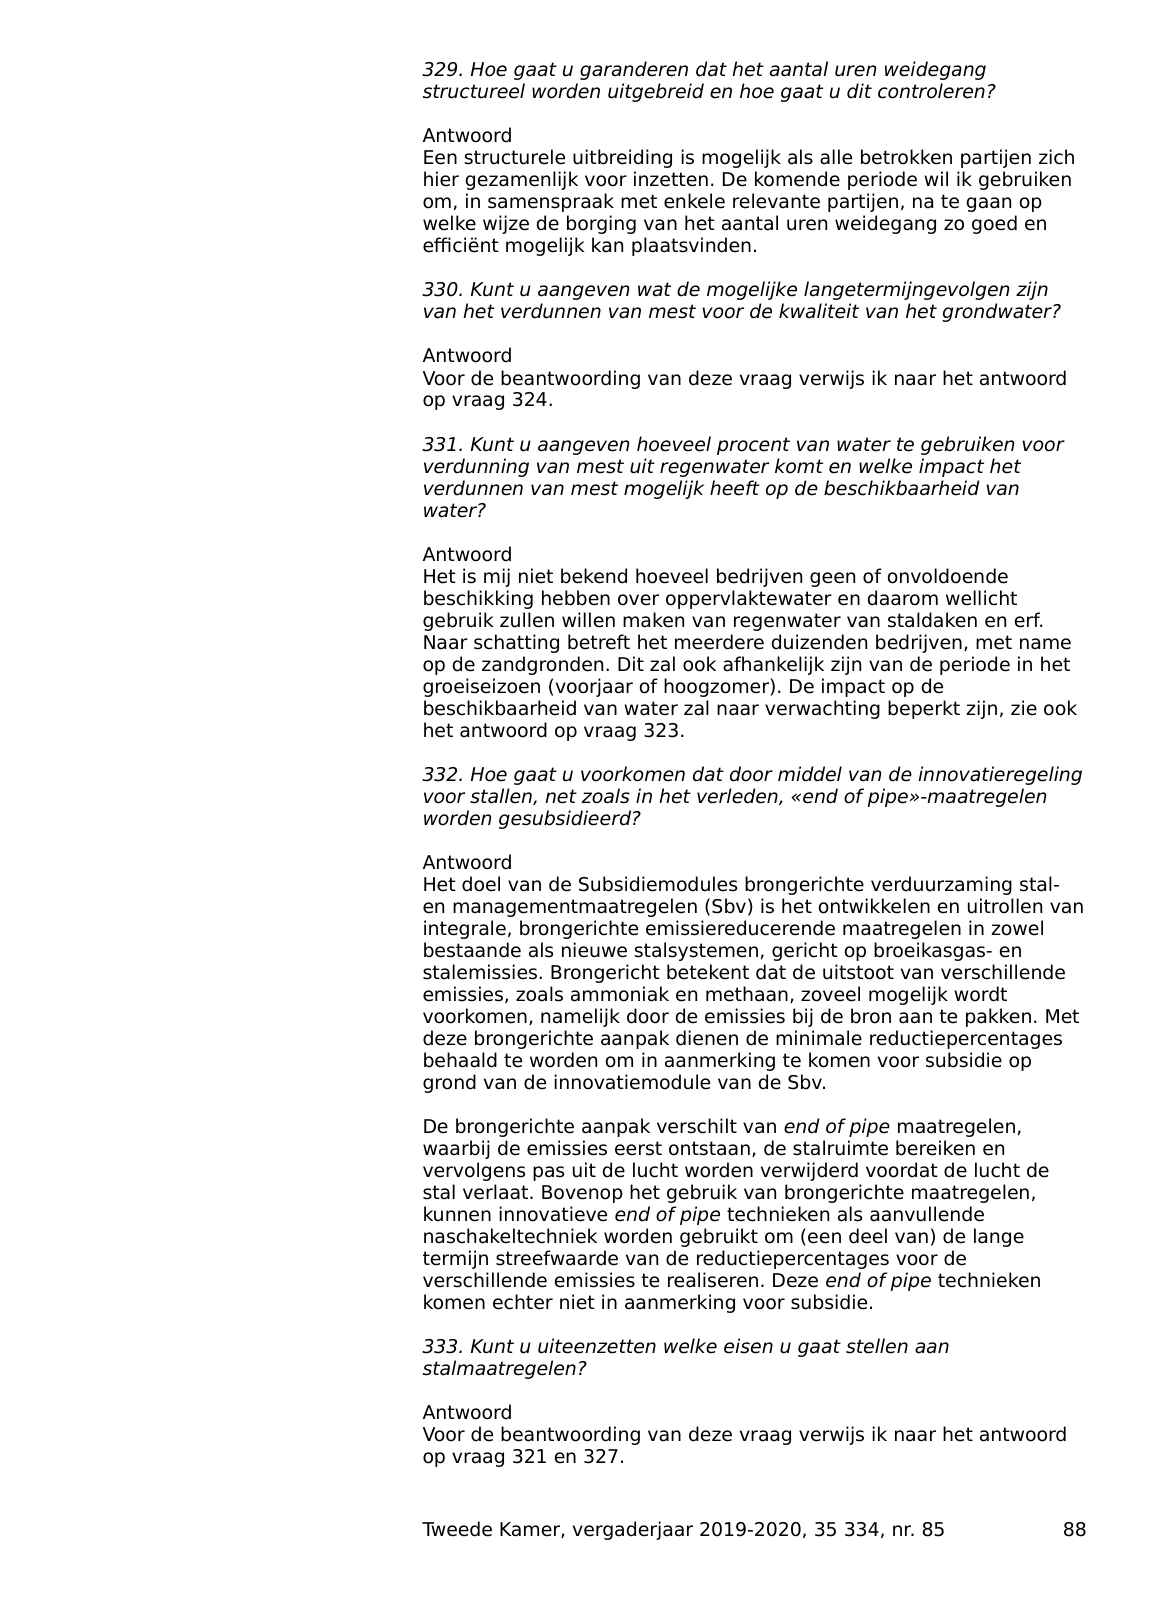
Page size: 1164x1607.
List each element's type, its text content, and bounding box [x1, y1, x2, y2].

text Antwoord [422, 544, 1087, 566]
text 332. Hoe gaat u voorkomen dat door middel van de innovatieregeling voor stallen, net zoals in het verleden, «end of pipe»-maatregelen worden gesubsidieerd? [422, 764, 1087, 829]
text De brongerichte aanpak verschilt van end of pipe maatregelen, waarbij de emissies eerst ontstaan, de stalruimte bereiken en vervolgens pas uit de lucht worden verwijderd voordat de lucht de stal verlaat. Bovenop het gebruik van brongerichte maatregelen, kunnen innovatieve end of pipe technieken als aanvullende naschakeltechniek worden gebruikt om (een deel van) de lange termijn streefwaarde van de reductiepercentages voor de verschillende emissies te realiseren. Deze end of pipe technieken komen echter niet in aanmerking voor subsidie. [422, 1116, 1087, 1313]
text Antwoord [422, 852, 1087, 874]
text Een structurele uitbreiding is mogelijk als alle betrokken partijen zich hier gezamenlijk voor inzetten. De komende periode wil ik gebruiken om, in samenspraak met enkele relevante partijen, na te gaan op welke wijze de borging van het aantal uren weidegang zo goed en efficiënt mogelijk kan plaatsvinden. [422, 147, 1087, 257]
text Het is mij niet bekend hoeveel bedrijven geen of onvoldoende beschikking hebben over oppervlaktewater en daarom wellicht gebruik zullen willen maken van regenwater van staldaken en erf. Naar schatting betreft het meerdere duizenden bedrijven, met name op de zandgronden. Dit zal ook afhankelijk zijn van de periode in het groeiseizoen (voorjaar of hoogzomer). De impact op de beschikbaarheid van water zal naar verwachting beperkt zijn, zie ook het antwoord op vraag 323. [422, 566, 1087, 741]
text 329. Hoe gaat u garanderen dat het aantal uren weidegang structureel worden uitgebreid en hoe gaat u dit controleren? [422, 59, 1087, 103]
text Antwoord [422, 345, 1087, 367]
text 331. Kunt u aangeven hoeveel procent van water te gebruiken voor verdunning van mest uit regenwater komt en welke impact het verdunnen van mest mogelijk heeft op de beschikbaarheid van water? [422, 433, 1087, 521]
text Voor de beantwoording van deze vraag verwijs ik naar het antwoord op vraag 324. [422, 367, 1087, 411]
text 333. Kunt u uiteenzetten welke eisen u gaat stellen aan stalmaatregelen? [422, 1336, 1087, 1380]
text Voor de beantwoording van deze vraag verwijs ik naar het antwoord op vraag 321 en 327. [422, 1424, 1087, 1468]
text Het doel van de Subsidiemodules brongerichte verduurzaming stal- en managementmaatregelen (Sbv) is het ontwikkelen en uitrollen van integrale, brongerichte emissiereducerende maatregelen in zowel bestaande als nieuwe stalsystemen, gericht op broeikasgas- en stalemissies. Brongericht betekent dat de uitstoot van verschillende emissies, zoals ammoniak en methaan, zoveel mogelijk wordt voorkomen, namelijk door de emissies bij de bron aan te pakken. Met deze brongerichte aanpak dienen de minimale reductiepercentages behaald te worden om in aanmerking te komen voor subsidie op grond van de innovatiemodule van de Sbv. [422, 874, 1087, 1093]
text Antwoord [422, 1402, 1087, 1424]
text 330. Kunt u aangeven wat de mogelijke langetermijngevolgen zijn van het verdunnen van mest voor de kwaliteit van het grondwater? [422, 279, 1087, 323]
text Antwoord [422, 125, 1087, 147]
